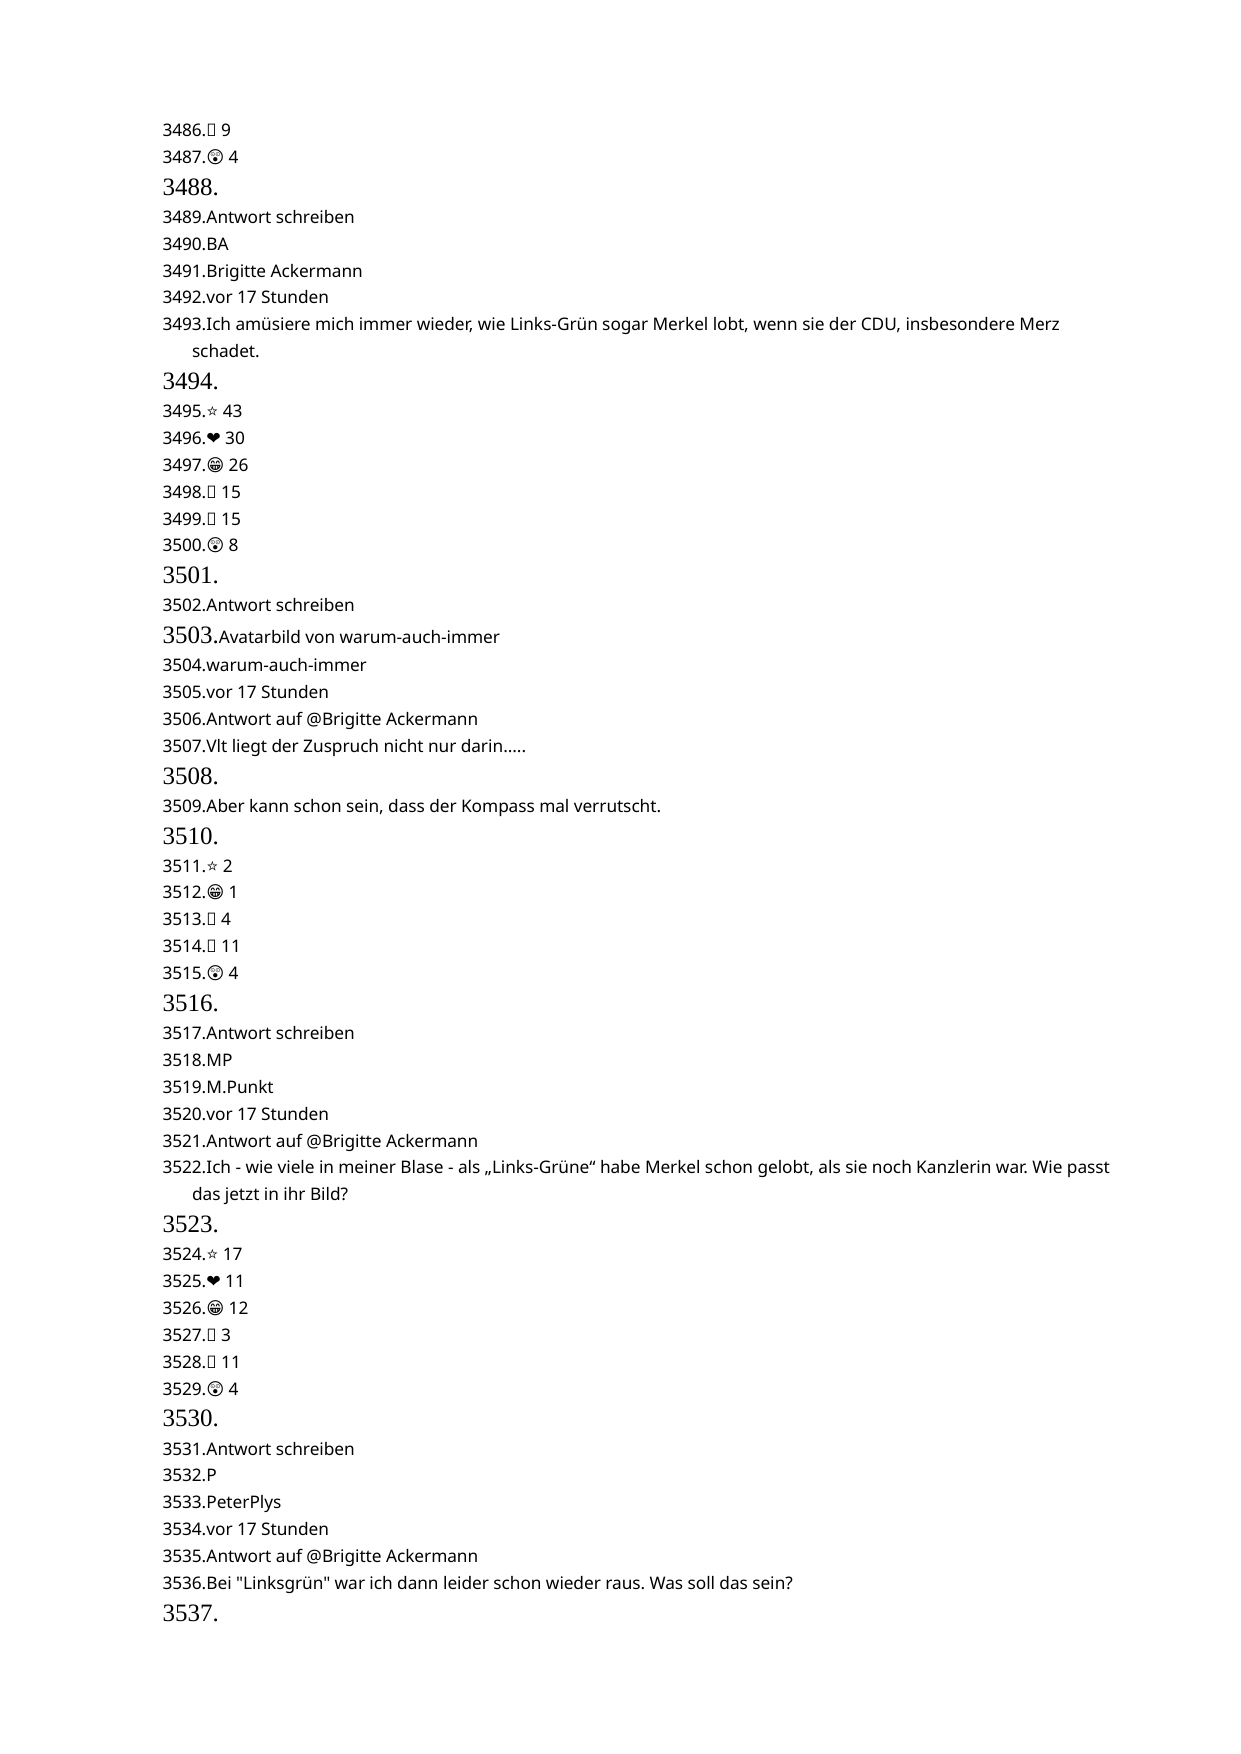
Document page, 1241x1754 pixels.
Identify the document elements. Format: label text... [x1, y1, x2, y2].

list Bei "Linksgrün" war ich dann leider schon wieder raus. Was soll das sein? [162, 1571, 1122, 1594]
list 😲 4 [162, 1377, 1122, 1400]
list vor 17 Stunden [162, 1517, 1122, 1541]
list ❤️ 30 [162, 426, 1122, 449]
list BA [162, 232, 1122, 255]
list Vlt liegt der Zuspruch nicht nur darin..... [162, 734, 1122, 757]
list Antwort schreiben [162, 593, 1122, 617]
list Brigitte Ackermann [162, 259, 1122, 282]
list 🤨 11 [162, 1350, 1122, 1373]
list 😁 12 [162, 1296, 1122, 1319]
list 🙁 4 [162, 907, 1122, 931]
list 🤨 11 [162, 934, 1122, 958]
list PeterPlys [162, 1490, 1122, 1514]
list ⭐️ 43 [162, 399, 1122, 423]
list 😁 1 [162, 881, 1122, 904]
list vor 17 Stunden [162, 680, 1122, 704]
list M.Punkt [162, 1075, 1122, 1098]
list Ich - wie viele in meiner Blase - als „Links-Grüne“ habe Merkel schon gelobt, als sie noch Kanzlerin war. Wie passt das jetzt in ihr Bild? [162, 1156, 1122, 1206]
list Antwort schreiben [162, 205, 1122, 228]
list Avatarbild von warum-auch-immer [162, 620, 1122, 649]
list Ich amüsiere mich immer wieder, wie Links-Grün sogar Merkel lobt, wenn sie der CDU, insbesondere Merz schadet. [162, 312, 1122, 363]
list Antwort auf @Brigitte Ackermann [162, 1129, 1122, 1152]
list 😲 4 [162, 145, 1122, 168]
list vor 17 Stunden [162, 1102, 1122, 1125]
list 🤨 9 [162, 118, 1122, 142]
list ❤️ 11 [162, 1269, 1122, 1293]
list warum-auch-immer [162, 653, 1122, 677]
list 🙁 15 [162, 480, 1122, 503]
list P [162, 1463, 1122, 1487]
list 🙁 3 [162, 1323, 1122, 1346]
list 😲 4 [162, 961, 1122, 985]
list vor 17 Stunden [162, 286, 1122, 309]
list Antwort schreiben [162, 1021, 1122, 1044]
list Aber kann schon sein, dass der Kompass mal verrutscht. [162, 794, 1122, 817]
list Antwort auf @Brigitte Ackermann [162, 1544, 1122, 1567]
list MP [162, 1048, 1122, 1071]
list ⭐️ 17 [162, 1242, 1122, 1266]
list Antwort schreiben [162, 1437, 1122, 1460]
list 😁 26 [162, 453, 1122, 476]
list 🤨 15 [162, 507, 1122, 530]
list Antwort auf @Brigitte Ackermann [162, 707, 1122, 731]
list ⭐️ 2 [162, 854, 1122, 877]
list 😲 8 [162, 533, 1122, 557]
